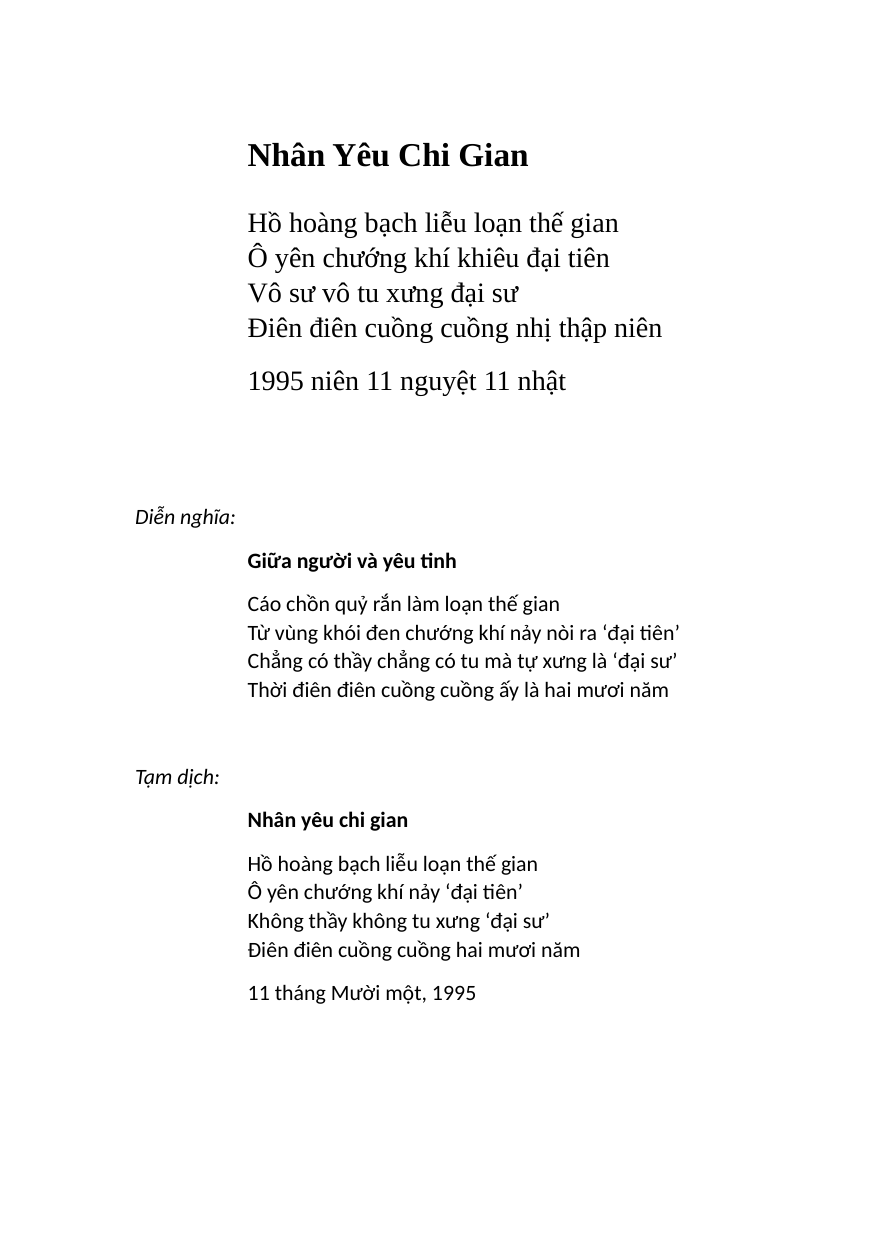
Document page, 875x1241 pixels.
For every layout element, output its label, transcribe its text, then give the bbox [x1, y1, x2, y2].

text Hồ hoàng bạch liễu loạn thế gian Ô yên chướng khí khiêu đại tiên Vô sư vô tu xưng đại sư Điên điên cuồng cuồng nhị thập niên [247, 206, 739, 343]
text 11 tháng Mười một, 1995 [247, 979, 739, 1006]
text Cáo chồn quỷ rắn làm loạn thế gian Từ vùng khói đen chướng khí nảy nòi ra ‘đại tiên’ Chẳng có thầy chẳng có tu mà tự xưng là ‘đại sư’ Thời điên điên cuồng cuồng ấy là hai mươi năm [247, 590, 739, 703]
text Diễn nghĩa: [135, 503, 739, 530]
subtitle Nhân Yêu Chi Gian [247, 135, 739, 173]
text Tạm dịch: [135, 763, 739, 790]
text Giữa người và yêu tinh [247, 547, 739, 573]
text Hồ hoàng bạch liễu loạn thế gian Ô yên chướng khí nảy ‘đại tiên’ Không thầy không tu xưng ‘đại sư’ Điên điên cuồng cuồng hai mươi năm [247, 850, 739, 963]
text 1995 niên 11 nguyệt 11 nhật [247, 364, 739, 396]
text Nhân yêu chi gian [247, 806, 739, 833]
